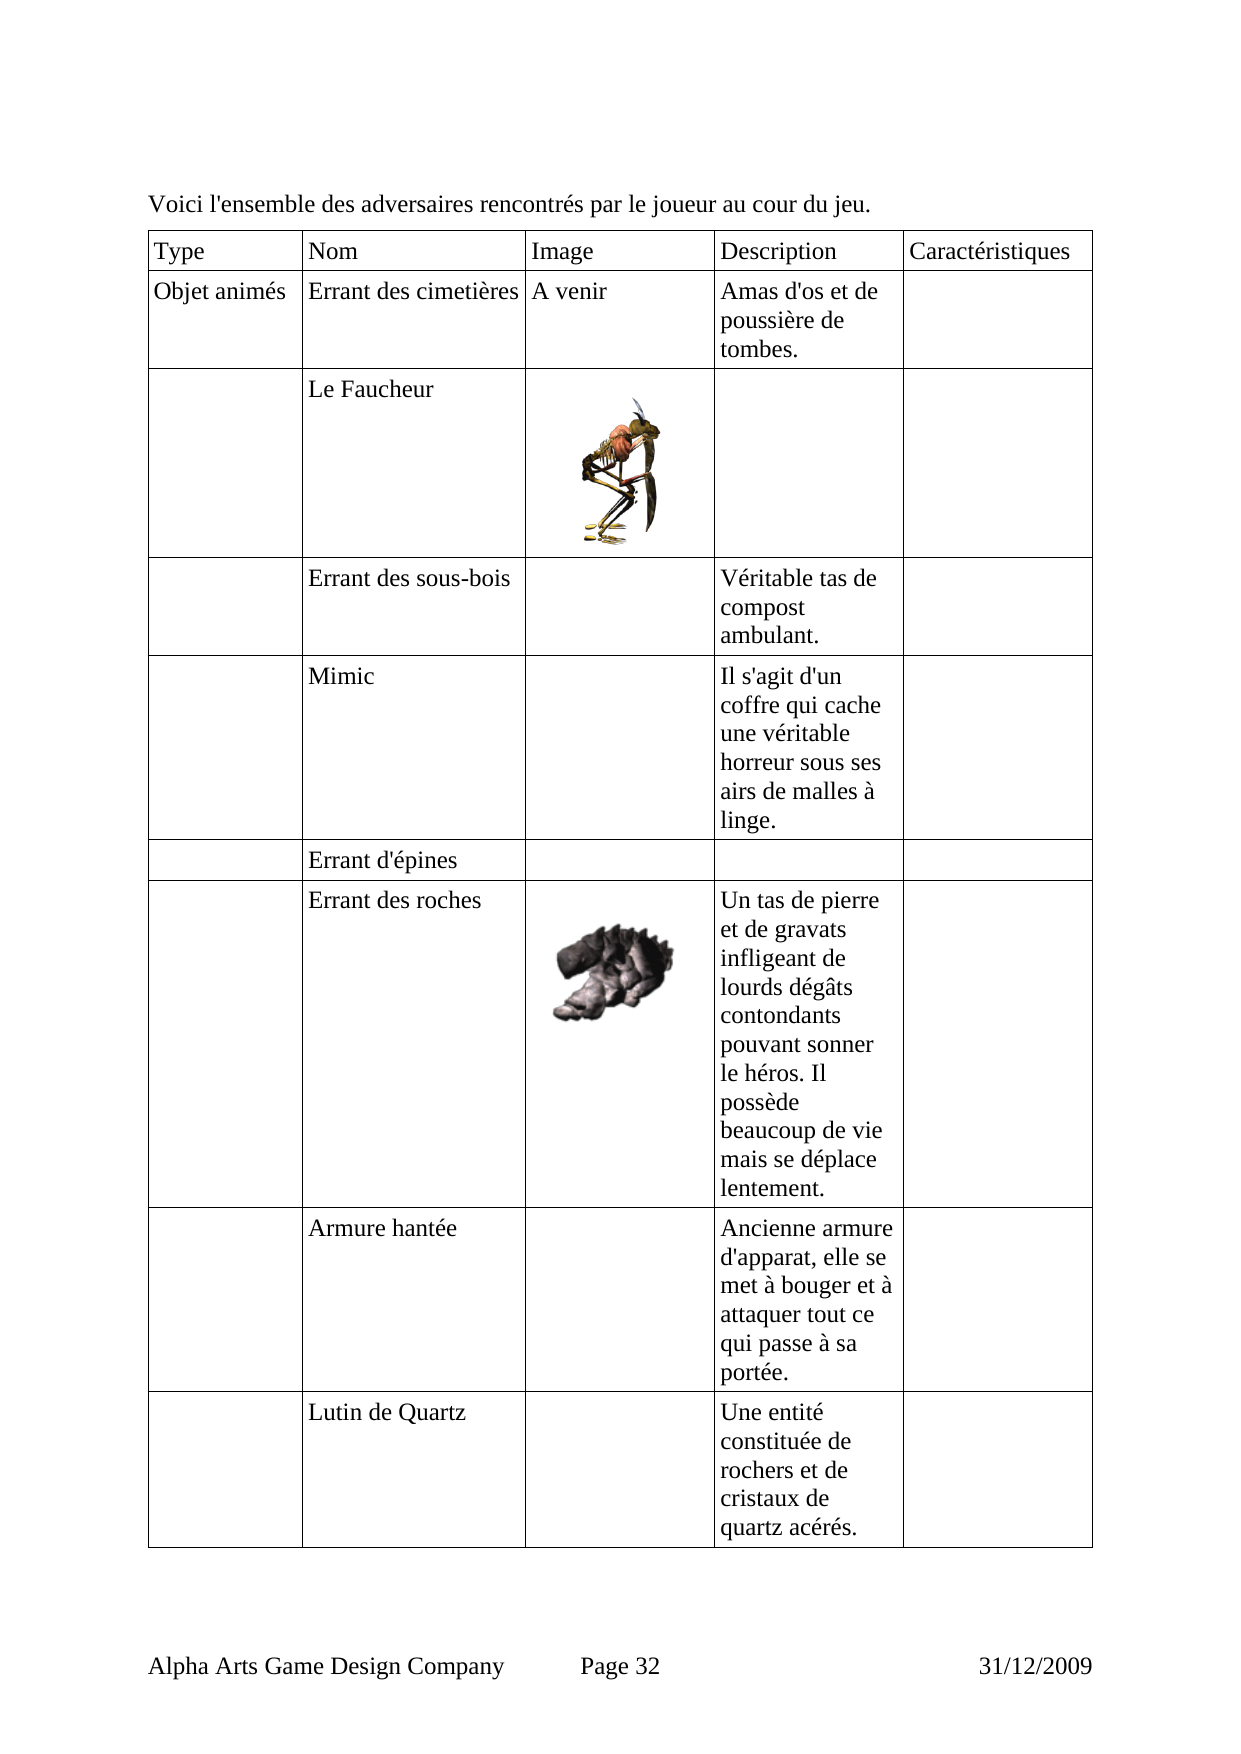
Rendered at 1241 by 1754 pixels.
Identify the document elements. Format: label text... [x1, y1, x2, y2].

table_cell [149, 1392, 302, 1547]
table_cell Il s'agit d'un coffre qui cache une véritable horreur sous ses airs de malles à linge. [715, 656, 903, 839]
table_cell Véritable tas de compost ambulant. [715, 558, 903, 655]
table_cell [904, 558, 1092, 655]
table_cell Errant des sous-bois [303, 558, 525, 655]
picture [531, 885, 709, 1063]
table_cell [904, 881, 1092, 1207]
table_header Image [526, 231, 714, 270]
table_cell [149, 1208, 302, 1391]
table_cell [149, 369, 302, 557]
table_cell Ancienne armure d'apparat, elle se met à bouger et à attaquer tout ce qui passe à sa portée. [715, 1208, 903, 1391]
table_cell Errant d'épines [303, 840, 525, 879]
picture [531, 374, 709, 552]
table_header Caractéristiques [904, 231, 1092, 270]
table_cell [149, 656, 302, 839]
table_cell Une entité constituée de rochers et de cristaux de quartz acérés. [715, 1392, 903, 1547]
table_cell [526, 881, 714, 1207]
table_header Type [149, 231, 302, 270]
table_cell Amas d'os et de poussière de tombes. [715, 271, 903, 368]
table_cell Lutin de Quartz [303, 1392, 525, 1547]
table_cell Armure hantée [303, 1208, 525, 1391]
table_cell [149, 881, 302, 1207]
table_cell A venir [526, 271, 714, 368]
table_cell Un tas de pierre et de gravats infligeant de lourds dégâts contondants pouvant sonner le héros. Il possède beaucoup de vie mais se déplace lentement. [715, 881, 903, 1207]
table_cell [526, 656, 714, 839]
table_cell [904, 840, 1092, 879]
table_cell Errant des cimetières [303, 271, 525, 368]
table_header Description [715, 231, 903, 270]
table_cell Le Faucheur [303, 369, 525, 557]
table_cell Objet animés [149, 271, 302, 368]
table_cell [904, 271, 1092, 368]
table_cell [904, 656, 1092, 839]
table_header Nom [303, 231, 525, 270]
table_cell [526, 1392, 714, 1547]
text Voici l'ensemble des adversaires rencontrés par le joueur au cour du jeu. [148, 189, 1092, 218]
table_cell [526, 1208, 714, 1391]
table_cell [715, 840, 903, 879]
table_cell [715, 369, 903, 557]
table_cell [904, 369, 1092, 557]
table_cell [904, 1392, 1092, 1547]
table_cell [526, 840, 714, 879]
table_cell [904, 1208, 1092, 1391]
table_cell Mimic [303, 656, 525, 839]
table_cell Errant des roches [303, 881, 525, 1207]
table_cell [149, 840, 302, 879]
table_cell [526, 558, 714, 655]
table_cell [526, 369, 714, 557]
table_cell [149, 558, 302, 655]
